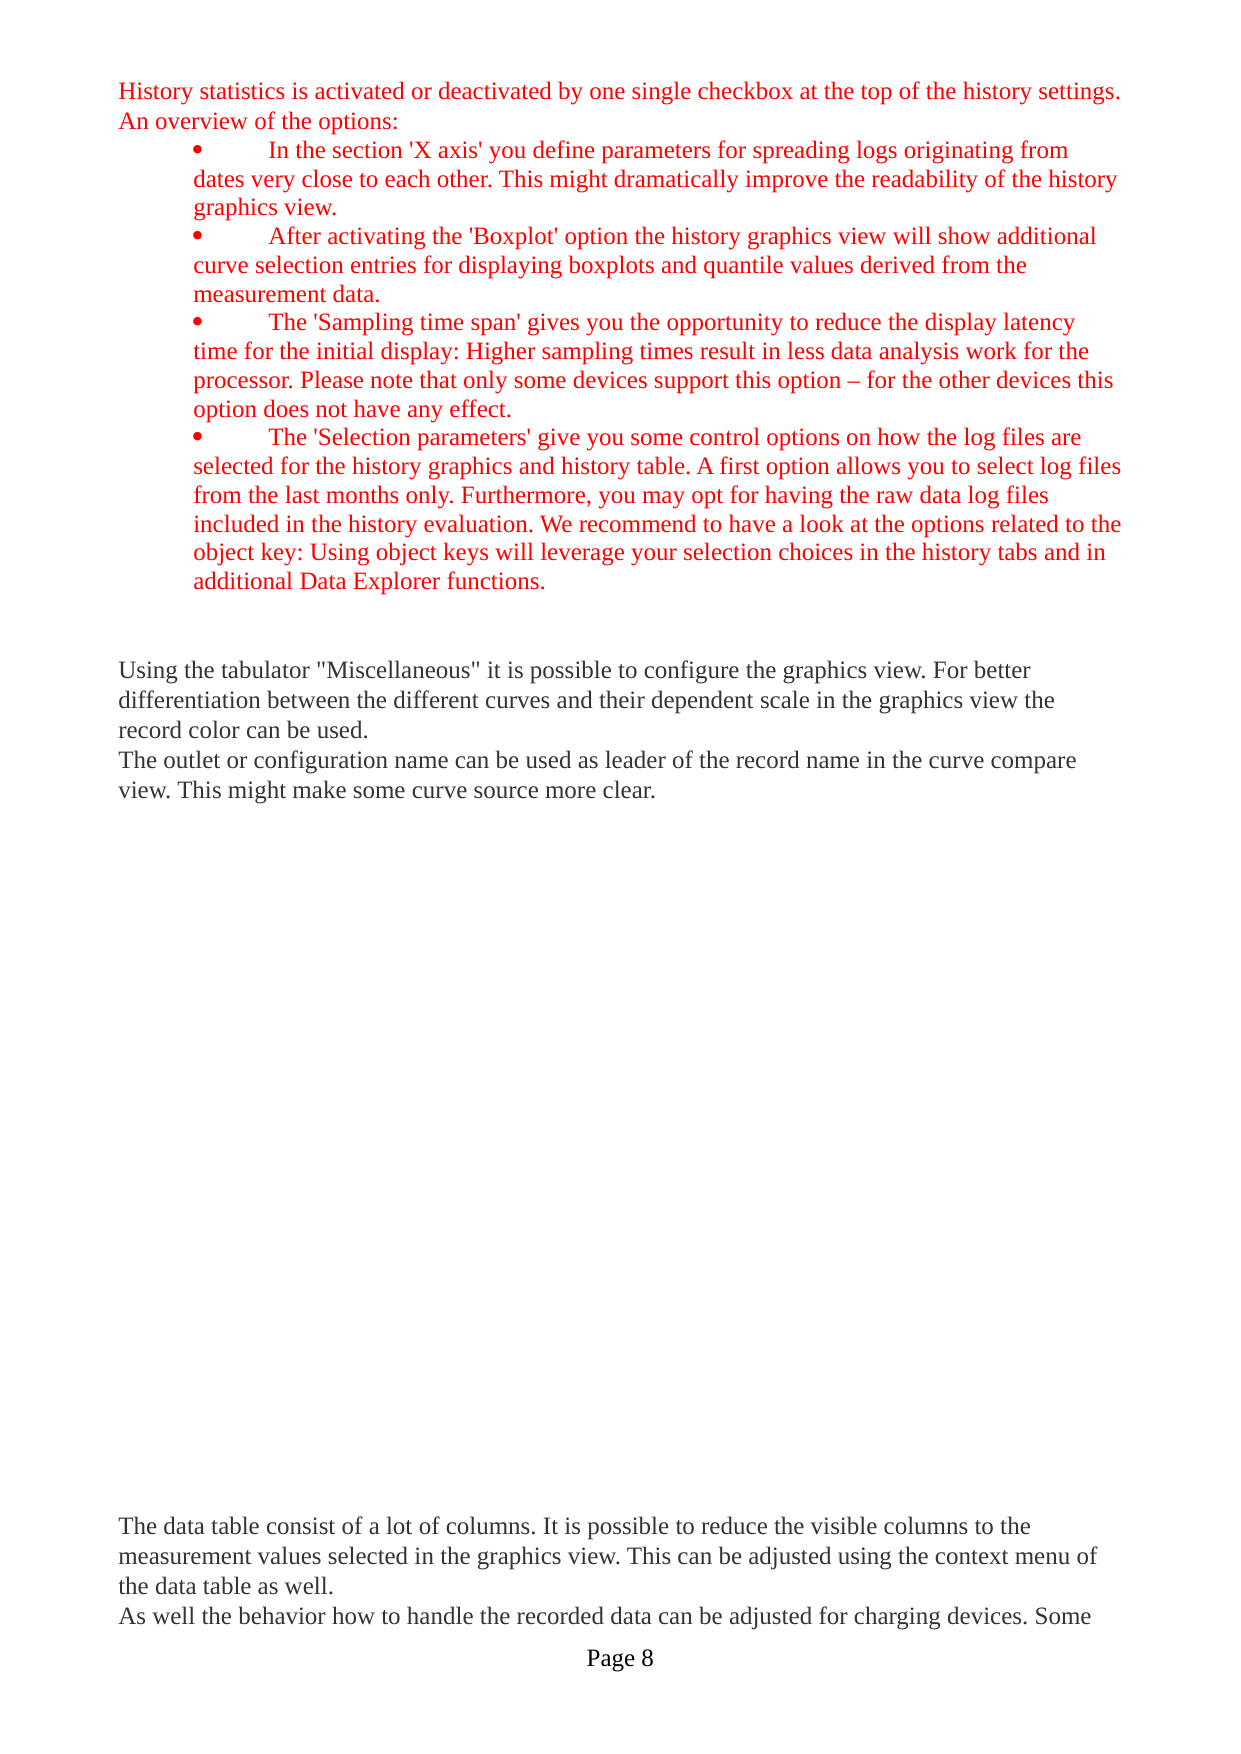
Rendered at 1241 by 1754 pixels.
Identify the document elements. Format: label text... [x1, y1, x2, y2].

text Using the tabulator "Miscellaneous" it is possible to configure the graphics view. For better differentiation between the different curves and their dependent scale in the graphics view the record color can be used. [118, 654, 1122, 744]
list The 'Selection parameters' give you some control options on how the log files are selected for the history graphics and history table. A first option allows you to select log files from the last months only. Furthermore, you may opt for having the raw data log files included in the history evaluation. We recommend to have a look at the options related to the object key: Using object keys will leverage your selection choices in the history tabs and in additional Data Explorer functions. [193, 422, 1122, 595]
list The 'Sampling time span' gives you the opportunity to reduce the display latency time for the initial display: Higher sampling times result in less data analysis work for the processor. Please note that only some devices support this option – for the other devices this option does not have any effect. [193, 307, 1122, 422]
text The data table consist of a lot of columns. It is possible to reduce the visible columns to the measurement values selected in the graphics view. This can be adjusted using the context menu of the data table as well. [118, 1510, 1122, 1600]
text As well the behavior how to handle the recorded data can be adjusted for charging devices. Some [118, 1600, 1122, 1630]
text The outlet or configuration name can be used as leader of the record name in the curve compare view. This might make some curve source more clear. [118, 744, 1122, 804]
list In the section 'X axis' you define parameters for spreading logs originating from dates very close to each other. This might dramatically improve the readability of the history graphics view. [193, 135, 1122, 221]
list After activating the 'Boxplot' option the history graphics view will show additional curve selection entries for displaying boxplots and quantile values derived from the measurement data. [193, 221, 1122, 307]
text History statistics is activated or deactivated by one single checkbox at the top of the history settings. An overview of the options: [118, 75, 1122, 135]
